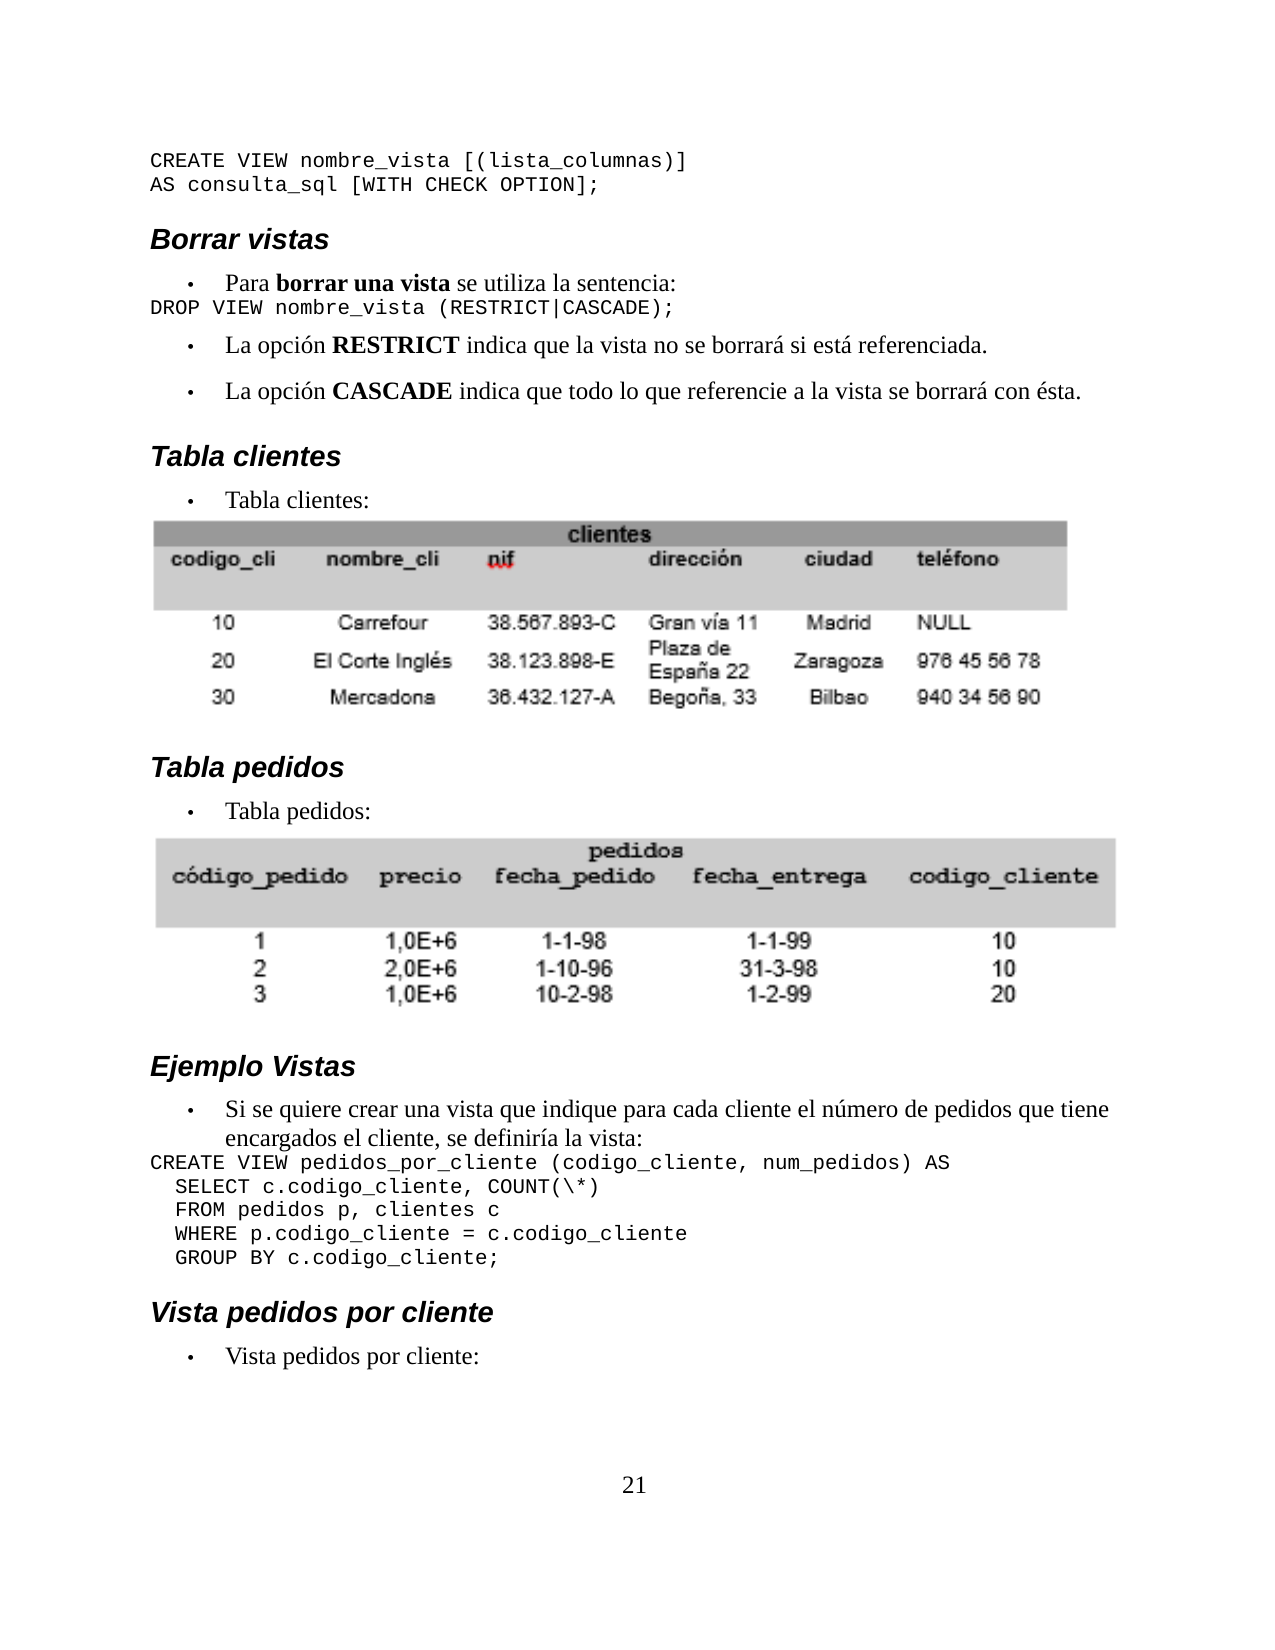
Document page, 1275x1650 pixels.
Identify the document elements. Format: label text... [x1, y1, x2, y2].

list Para borrar una vista se utiliza la sentencia: [187, 268, 1125, 297]
list La opción RESTRICT indica que la vista no se borrará si está referenciada. [187, 330, 1125, 358]
text SELECT c.codigo_cliente, COUNT(\*) [150, 1176, 1125, 1199]
list Vista pedidos por cliente: [187, 1341, 1125, 1370]
subtitle Ejemplo Vistas [150, 1048, 1125, 1082]
subtitle Tabla clientes [150, 439, 1125, 473]
subtitle Tabla pedidos [150, 750, 1125, 784]
text FROM pedidos p, clientes c [150, 1199, 1125, 1223]
text CREATE VIEW pedidos_por_cliente (codigo_cliente, num_pedidos) AS [150, 1152, 1125, 1176]
text WHERE p.codigo_cliente = c.codigo_cliente [150, 1223, 1125, 1247]
subtitle Borrar vistas [150, 222, 1125, 256]
list Si se quiere crear una vista que indique para cada cliente el número de pedidos que tiene encargados el cliente, se definiría la vista: [187, 1094, 1125, 1152]
subtitle Vista pedidos por cliente [150, 1295, 1125, 1329]
list Tabla clientes: [187, 485, 1125, 514]
text GROUP BY c.codigo_cliente; [150, 1247, 1125, 1270]
picture [150, 513, 1072, 726]
text DROP VIEW nombre_vista (RESTRICT|CASCADE); [150, 297, 1125, 321]
text CREATE VIEW nombre_vista [(lista_columnas)] [150, 150, 1125, 174]
picture [150, 825, 1129, 1024]
text AS consulta_sql [WITH CHECK OPTION]; [150, 174, 1125, 197]
list La opción CASCADE indica que todo lo que referencie a la vista se borrará con ésta. [187, 376, 1125, 405]
list Tabla pedidos: [187, 796, 1125, 825]
